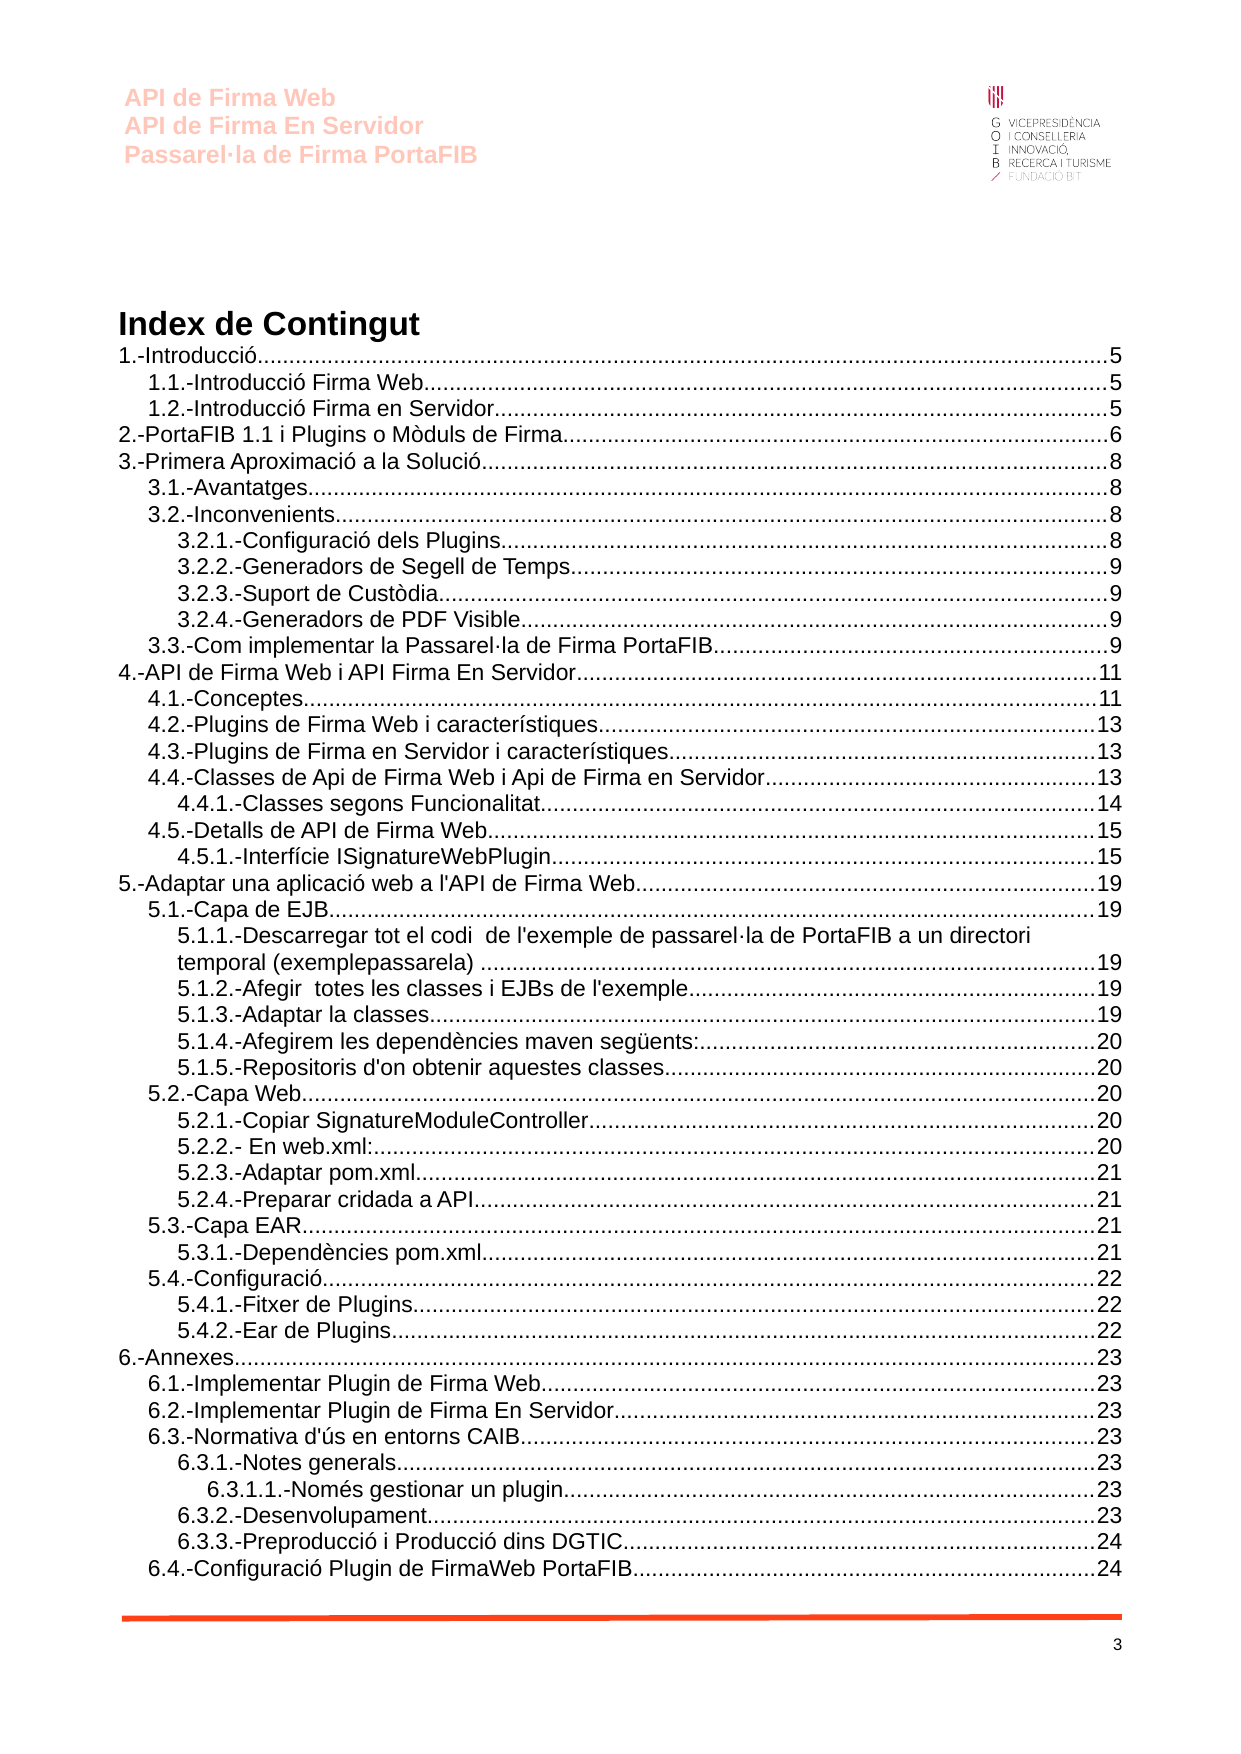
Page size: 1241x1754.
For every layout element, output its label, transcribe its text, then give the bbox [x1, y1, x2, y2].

text 3.3.-Com implementar la Passarel·la de Firma PortaFIB 9 [148, 632, 1122, 659]
text 3.-Primera Aproximació a la Solució 8 [118, 448, 1122, 474]
picture [983, 82, 1117, 185]
text 4.1.-Conceptes 11 [148, 685, 1122, 711]
text 5.3.1.-Dependències pom.xml 21 [177, 1238, 1122, 1265]
text 3.1.-Avantatges 8 [148, 474, 1122, 501]
text 4.5.1.-Interfície ISignatureWebPlugin 15 [177, 843, 1122, 869]
text 5.1.5.-Repositoris d'on obtenir aquestes classes 20 [177, 1054, 1122, 1080]
subtitle Index de Contingut [118, 304, 1122, 342]
text 5.1.3.-Adaptar la classes 19 [177, 1001, 1122, 1028]
text 5.3.-Capa EAR 21 [148, 1212, 1122, 1238]
text 6.-Annexes 23 [118, 1344, 1122, 1370]
text 1.1.-Introducció Firma Web 5 [148, 369, 1122, 395]
text 6.3.1.1.-Només gestionar un plugin 23 [207, 1476, 1122, 1502]
text 5.2.3.-Adaptar pom.xml 21 [177, 1159, 1122, 1186]
text 6.3.2.-Desenvolupament 23 [177, 1502, 1122, 1528]
text 4.5.-Detalls de API de Firma Web 15 [148, 817, 1122, 843]
text 2.-PortaFIB 1.1 i Plugins o Mòduls de Firma 6 [118, 421, 1122, 448]
text 4.3.-Plugins de Firma en Servidor i característiques 13 [148, 738, 1122, 764]
text 4.2.-Plugins de Firma Web i característiques 13 [148, 711, 1122, 738]
text 5.-Adaptar una aplicació web a l'API de Firma Web 19 [118, 869, 1122, 896]
text 1.-Introducció 5 [118, 342, 1122, 369]
text 4.-API de Firma Web i API Firma En Servidor 11 [118, 659, 1122, 685]
text 3.2.-Inconvenients 8 [148, 501, 1122, 527]
text 4.4.1.-Classes segons Funcionalitat 14 [177, 790, 1122, 817]
text 6.3.3.-Preproducció i Producció dins DGTIC 24 [177, 1528, 1122, 1555]
text 6.3.1.-Notes generals 23 [177, 1449, 1122, 1476]
text 3.2.3.-Suport de Custòdia 9 [177, 579, 1122, 606]
text 6.3.-Normativa d'ús en entorns CAIB 23 [148, 1423, 1122, 1449]
text 3.2.1.-Configuració dels Plugins 8 [177, 527, 1122, 553]
text 5.2.-Capa Web 20 [148, 1080, 1122, 1107]
text 5.2.4.-Preparar cridada a API 21 [177, 1186, 1122, 1212]
text 5.4.-Configuració 22 [148, 1265, 1122, 1291]
text 5.1.-Capa de EJB 19 [148, 896, 1122, 922]
text 5.1.2.-Afegir totes les classes i EJBs de l'exemple 19 [177, 975, 1122, 1001]
text 6.2.-Implementar Plugin de Firma En Servidor 23 [148, 1397, 1122, 1423]
text 5.1.1.-Descarregar tot el codi de l'exemple de passarel·la de PortaFIB a un directori temporal (exemplepassarela) 19 [177, 922, 1122, 975]
text 6.4.-Configuració Plugin de FirmaWeb PortaFIB 24 [148, 1555, 1122, 1581]
text 4.4.-Classes de Api de Firma Web i Api de Firma en Servidor 13 [148, 764, 1122, 790]
text 5.2.2.- En web.xml: 20 [177, 1133, 1122, 1159]
text 6.1.-Implementar Plugin de Firma Web 23 [148, 1370, 1122, 1397]
text 5.2.1.-Copiar SignatureModuleController 20 [177, 1107, 1122, 1133]
text 3.2.4.-Generadors de PDF Visible 9 [177, 606, 1122, 632]
text 5.4.1.-Fitxer de Plugins 22 [177, 1291, 1122, 1317]
text 5.4.2.-Ear de Plugins 22 [177, 1317, 1122, 1344]
text 5.1.4.-Afegirem les dependències maven següents: 20 [177, 1028, 1122, 1054]
text 3.2.2.-Generadors de Segell de Temps 9 [177, 553, 1122, 579]
text 1.2.-Introducció Firma en Servidor 5 [148, 395, 1122, 421]
